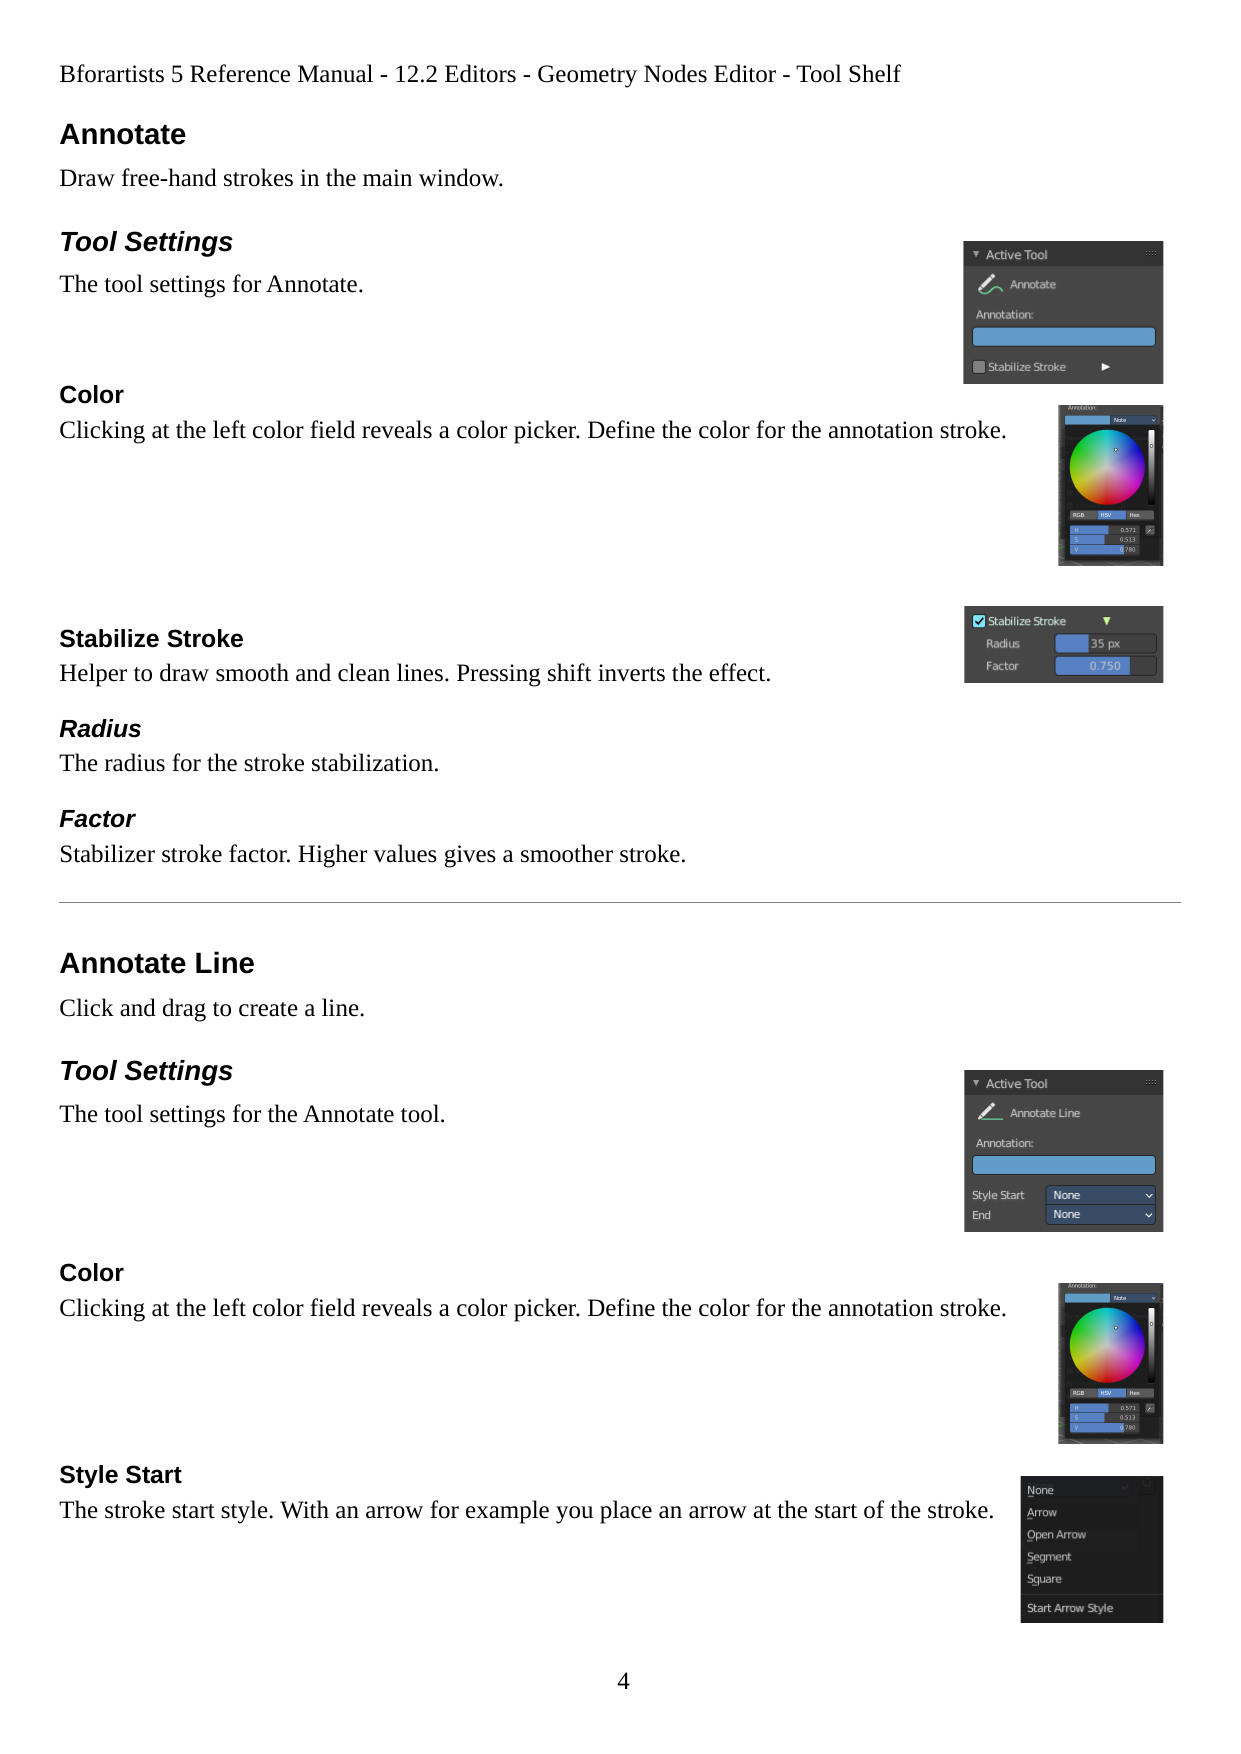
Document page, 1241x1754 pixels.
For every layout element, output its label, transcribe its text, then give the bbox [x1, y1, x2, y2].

picture [963, 241, 1164, 384]
subtitle [1164, 624, 1181, 652]
subtitle Tool Settings [59, 1054, 1181, 1086]
picture [1058, 405, 1164, 566]
subtitle Color [59, 1258, 1181, 1287]
subtitle Factor [59, 804, 1181, 832]
text Clicking at the left color field reveals a color picker. Define the color for the annotation stroke. [59, 415, 1058, 444]
subtitle Stabilize Stroke [59, 624, 964, 652]
picture [1020, 1476, 1164, 1623]
text Click and drag to create a line. [59, 993, 1181, 1021]
picture [964, 1070, 1164, 1232]
text The tool settings for the Annotate tool. [59, 1099, 964, 1127]
subtitle Annotate [59, 117, 1181, 151]
picture [1058, 1283, 1164, 1444]
subtitle Tool Settings [59, 225, 1181, 257]
subtitle Annotate Line [59, 946, 1181, 980]
text The stroke start style. With an arrow for example you place an arrow at the start of the stroke. [59, 1495, 1020, 1524]
text Clicking at the left color field reveals a color picker. Define the color for the annotation stroke. [59, 1293, 1058, 1322]
text Draw free-hand strokes in the main window. [59, 163, 1181, 192]
text Helper to draw smooth and clean lines. Pressing shift inverts the effect. [59, 658, 1181, 687]
text Stabilizer stroke factor. Higher values gives a smoother stroke. [59, 839, 1181, 867]
subtitle Color [59, 380, 1181, 409]
picture [964, 606, 1164, 683]
subtitle Style Start [59, 1461, 1181, 1489]
subtitle Radius [59, 714, 1181, 742]
text The tool settings for Annotate. [59, 269, 963, 298]
text The radius for the stroke stabilization. [59, 748, 1181, 777]
